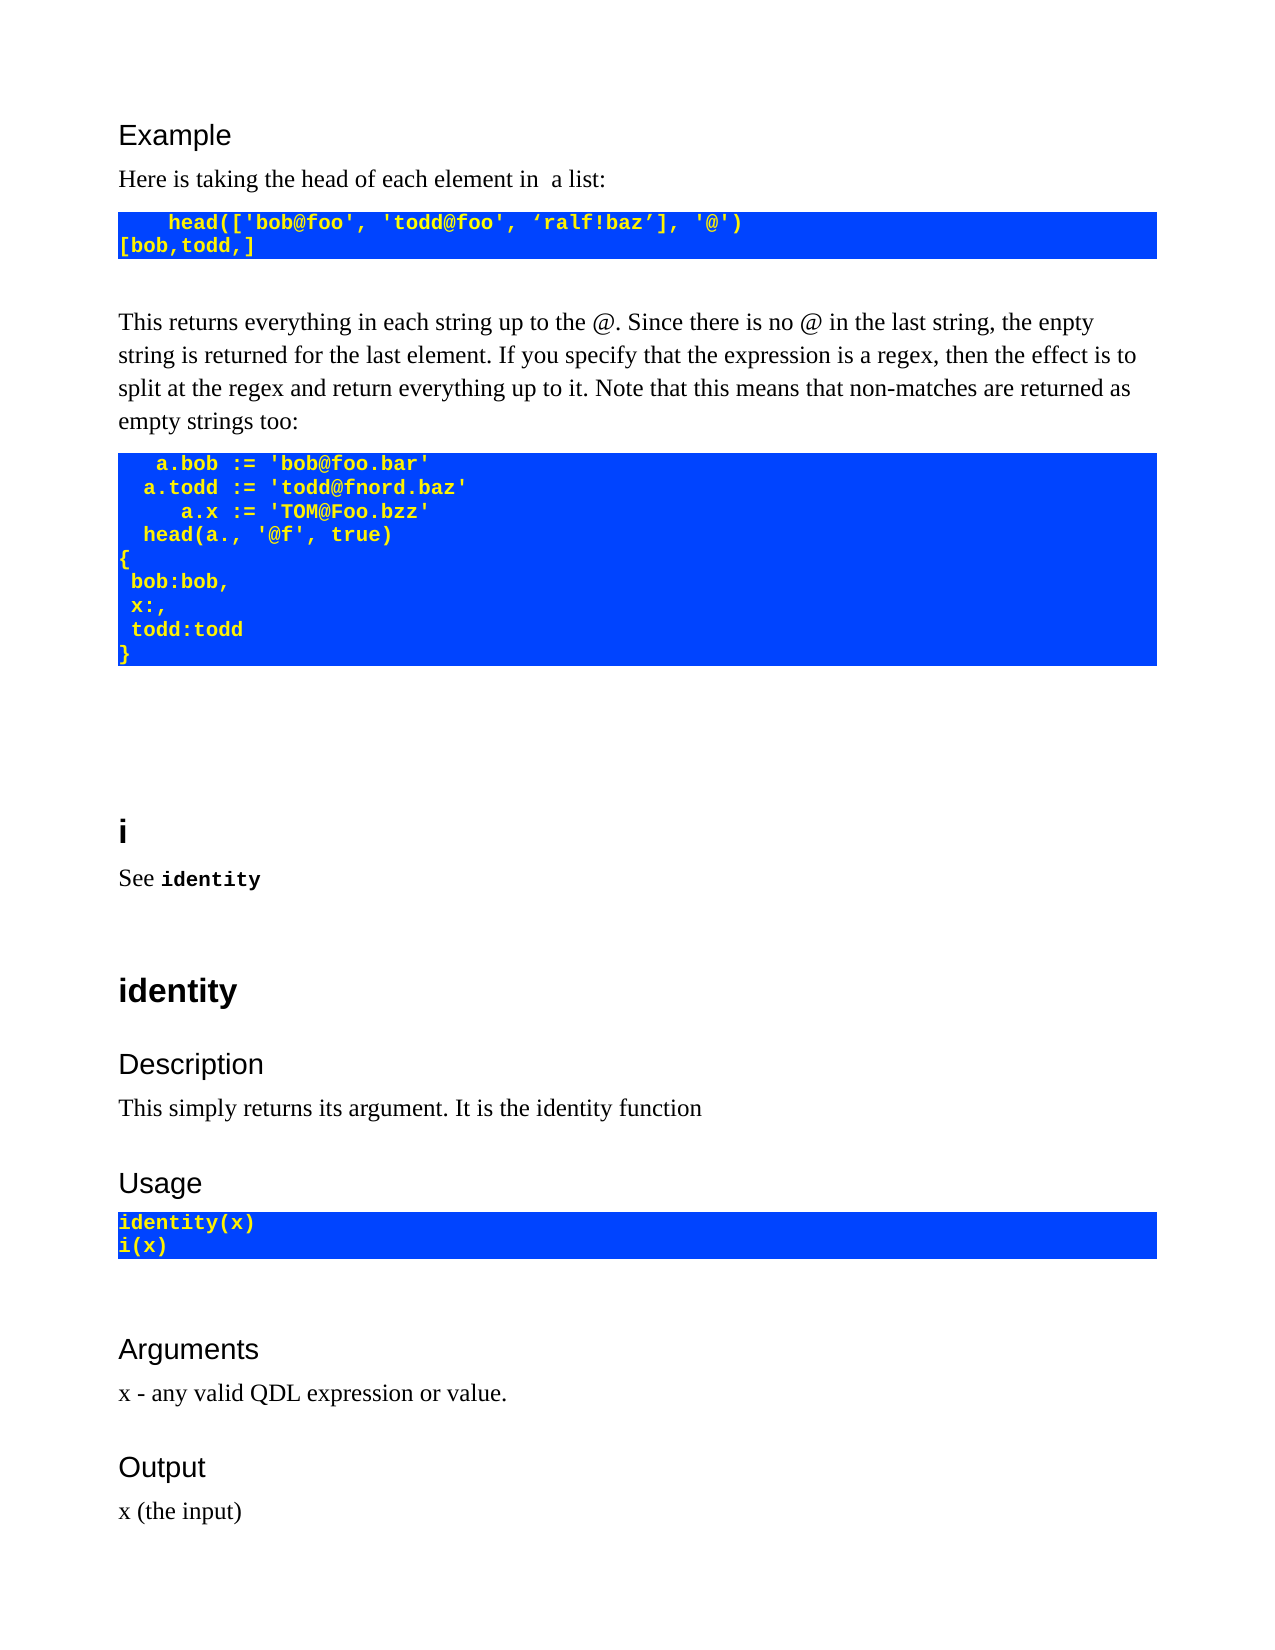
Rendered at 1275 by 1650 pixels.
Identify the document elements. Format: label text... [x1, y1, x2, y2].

subtitle identity [118, 932, 1157, 1010]
text See identity [118, 863, 1157, 893]
text i(x) [118, 1236, 1157, 1259]
text head(['bob@foo', 'todd@foo', ‘ralf!baz’], '@') [118, 212, 1157, 235]
subtitle Arguments [118, 1332, 1157, 1365]
text a.todd := 'todd@fnord.baz' [118, 477, 1157, 501]
text This returns everything in each string up to the @. Since there is no @ in the last string, the enpty string is returned for the last element. If you specify that the expression is a regex, then the effect is to split at the regex and return everything up to it. Note that this means that non-matches are returned as empty strings too: [118, 307, 1157, 434]
subtitle i [118, 734, 1157, 851]
text x:, [118, 595, 1157, 619]
text a.bob := 'bob@foo.bar' [118, 453, 1157, 477]
text x (the input) [118, 1496, 1157, 1525]
text [bob,todd,] [118, 235, 1157, 259]
text } [118, 642, 1157, 666]
text head(a., '@f', true) [118, 524, 1157, 548]
subtitle Example [118, 118, 1157, 152]
subtitle Output [118, 1450, 1157, 1484]
text Here is taking the head of each element in a list: [118, 164, 1157, 193]
text a.x := 'TOM@Foo.bzz' [118, 501, 1157, 524]
text x - any valid QDL expression or value. [118, 1378, 1157, 1407]
text { [118, 548, 1157, 572]
text identity(x) [118, 1212, 1157, 1236]
text bob:bob, [118, 572, 1157, 595]
subtitle Usage [118, 1166, 1157, 1199]
text This simply returns its argument. It is the identity function [118, 1093, 1157, 1122]
subtitle Description [118, 1047, 1157, 1081]
text todd:todd [118, 619, 1157, 642]
